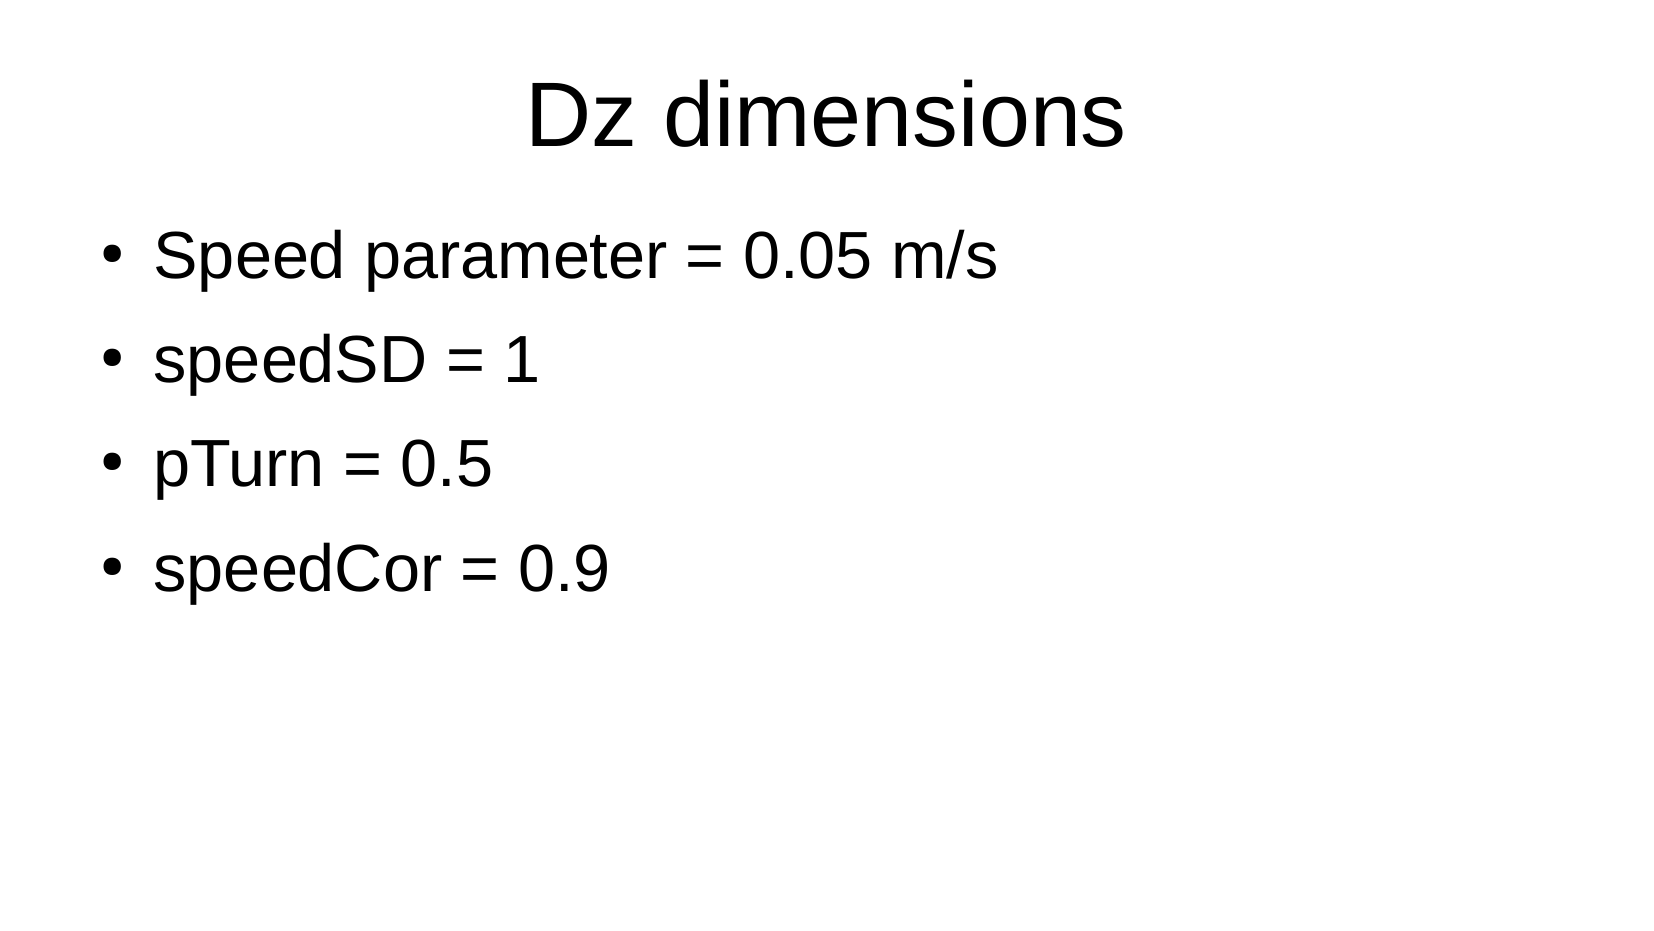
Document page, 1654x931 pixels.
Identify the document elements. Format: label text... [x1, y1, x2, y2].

list Speed parameter = 0.05 m/s speedSD = 1 pTurn = 0.5 speedCor = 0.9 [82, 217, 1571, 758]
title Dz dimensions [82, 37, 1571, 193]
